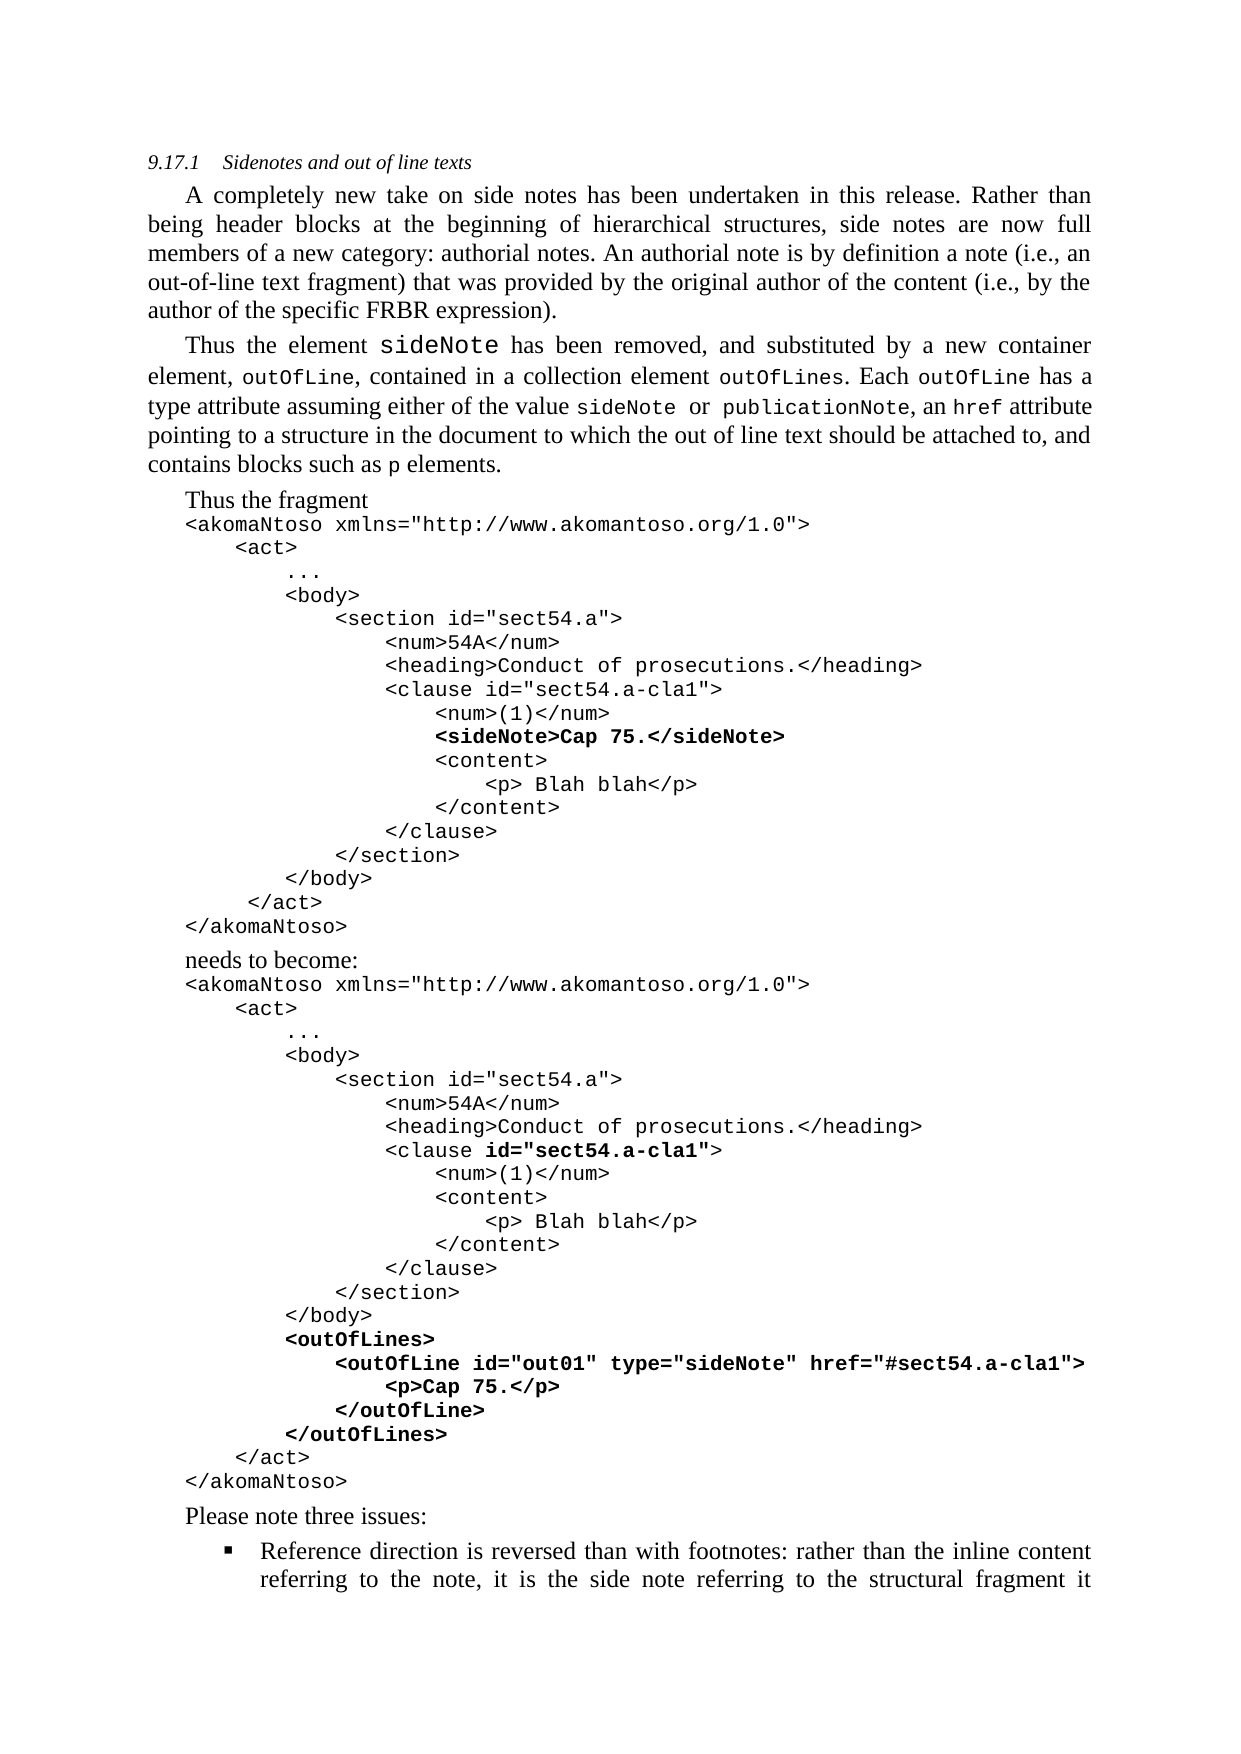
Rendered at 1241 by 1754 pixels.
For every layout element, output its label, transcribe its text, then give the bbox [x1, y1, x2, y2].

text <outOfLine id="out01" type="sideNote" href="#sect54.a-cla1"> [148, 1353, 1092, 1376]
text </outOfLine> [148, 1400, 1092, 1423]
text Thus the fragment [148, 485, 1092, 514]
text </body> [148, 868, 1092, 892]
text <clause id="sect54.a-cla1"> [148, 679, 1092, 703]
text <section id="sect54.a"> [148, 608, 1092, 632]
text Please note three issues: [148, 1501, 1092, 1529]
text <outOfLines> [148, 1329, 1092, 1353]
text <num>(1)</num> [148, 1163, 1092, 1187]
text <content> [148, 750, 1092, 774]
text </outOfLines> [148, 1423, 1092, 1447]
text </act> [148, 892, 1092, 916]
text <act> [148, 998, 1092, 1022]
text Thus the element sideNote has been removed, and substituted by a new container element, outOfLine, contained in a collection element outOfLines. Each outOfLine has a type attribute assuming either of the value sideNote or publicationNote, an href attribute pointing to a structure in the document to which the out of line text should be attached to, and contains blocks such as p elements. [148, 330, 1092, 479]
text </section> [148, 1282, 1092, 1305]
text <p> Blah blah</p> [148, 774, 1092, 797]
text <content> [148, 1187, 1092, 1211]
text <p>Cap 75.</p> [148, 1376, 1092, 1400]
text </akomaNtoso> [148, 916, 1092, 939]
subtitle Sidenotes and out of line texts [148, 150, 1092, 174]
text needs to become: [148, 946, 1092, 974]
text <sideNote>Cap 75.</sideNote> [148, 726, 1092, 750]
text <act> [148, 537, 1092, 561]
text <akomaNtoso xmlns="http://www.akomantoso.org/1.0"> [148, 974, 1092, 998]
text <num>(1)</num> [148, 703, 1092, 726]
text </content> [148, 797, 1092, 821]
text </clause> [148, 821, 1092, 845]
text <body> [148, 1045, 1092, 1069]
text ... [148, 1022, 1092, 1045]
text </akomaNtoso> [148, 1471, 1092, 1494]
text <num>54A</num> [148, 1092, 1092, 1116]
text </content> [148, 1234, 1092, 1258]
text ... [148, 561, 1092, 584]
text </act> [148, 1447, 1092, 1471]
text <heading>Conduct of prosecutions.</heading> [148, 1116, 1092, 1140]
text <p> Blah blah</p> [148, 1211, 1092, 1234]
text </body> [148, 1305, 1092, 1329]
text <clause id="sect54.a-cla1"> [148, 1140, 1092, 1163]
text A completely new take on side notes has been undertaken in this release. Rather than being header blocks at the beginning of hierarchical structures, side notes are now full members of a new category: authorial notes. An authorial note is by definition a note (i.e., an out-of-line text fragment) that was provided by the original author of the content (i.e., by the author of the specific FRBR expression). [148, 180, 1092, 324]
text </clause> [148, 1258, 1092, 1282]
text <num>54A</num> [148, 632, 1092, 656]
text <akomaNtoso xmlns="http://www.akomantoso.org/1.0"> [148, 514, 1092, 537]
text <section id="sect54.a"> [148, 1069, 1092, 1092]
text <heading>Conduct of prosecutions.</heading> [148, 656, 1092, 679]
text </section> [148, 845, 1092, 868]
text <body> [148, 584, 1092, 608]
list Reference direction is reversed than with footnotes: rather than the inline content referring to the note, it is the side note referring to the structural fragment it [222, 1536, 1092, 1593]
